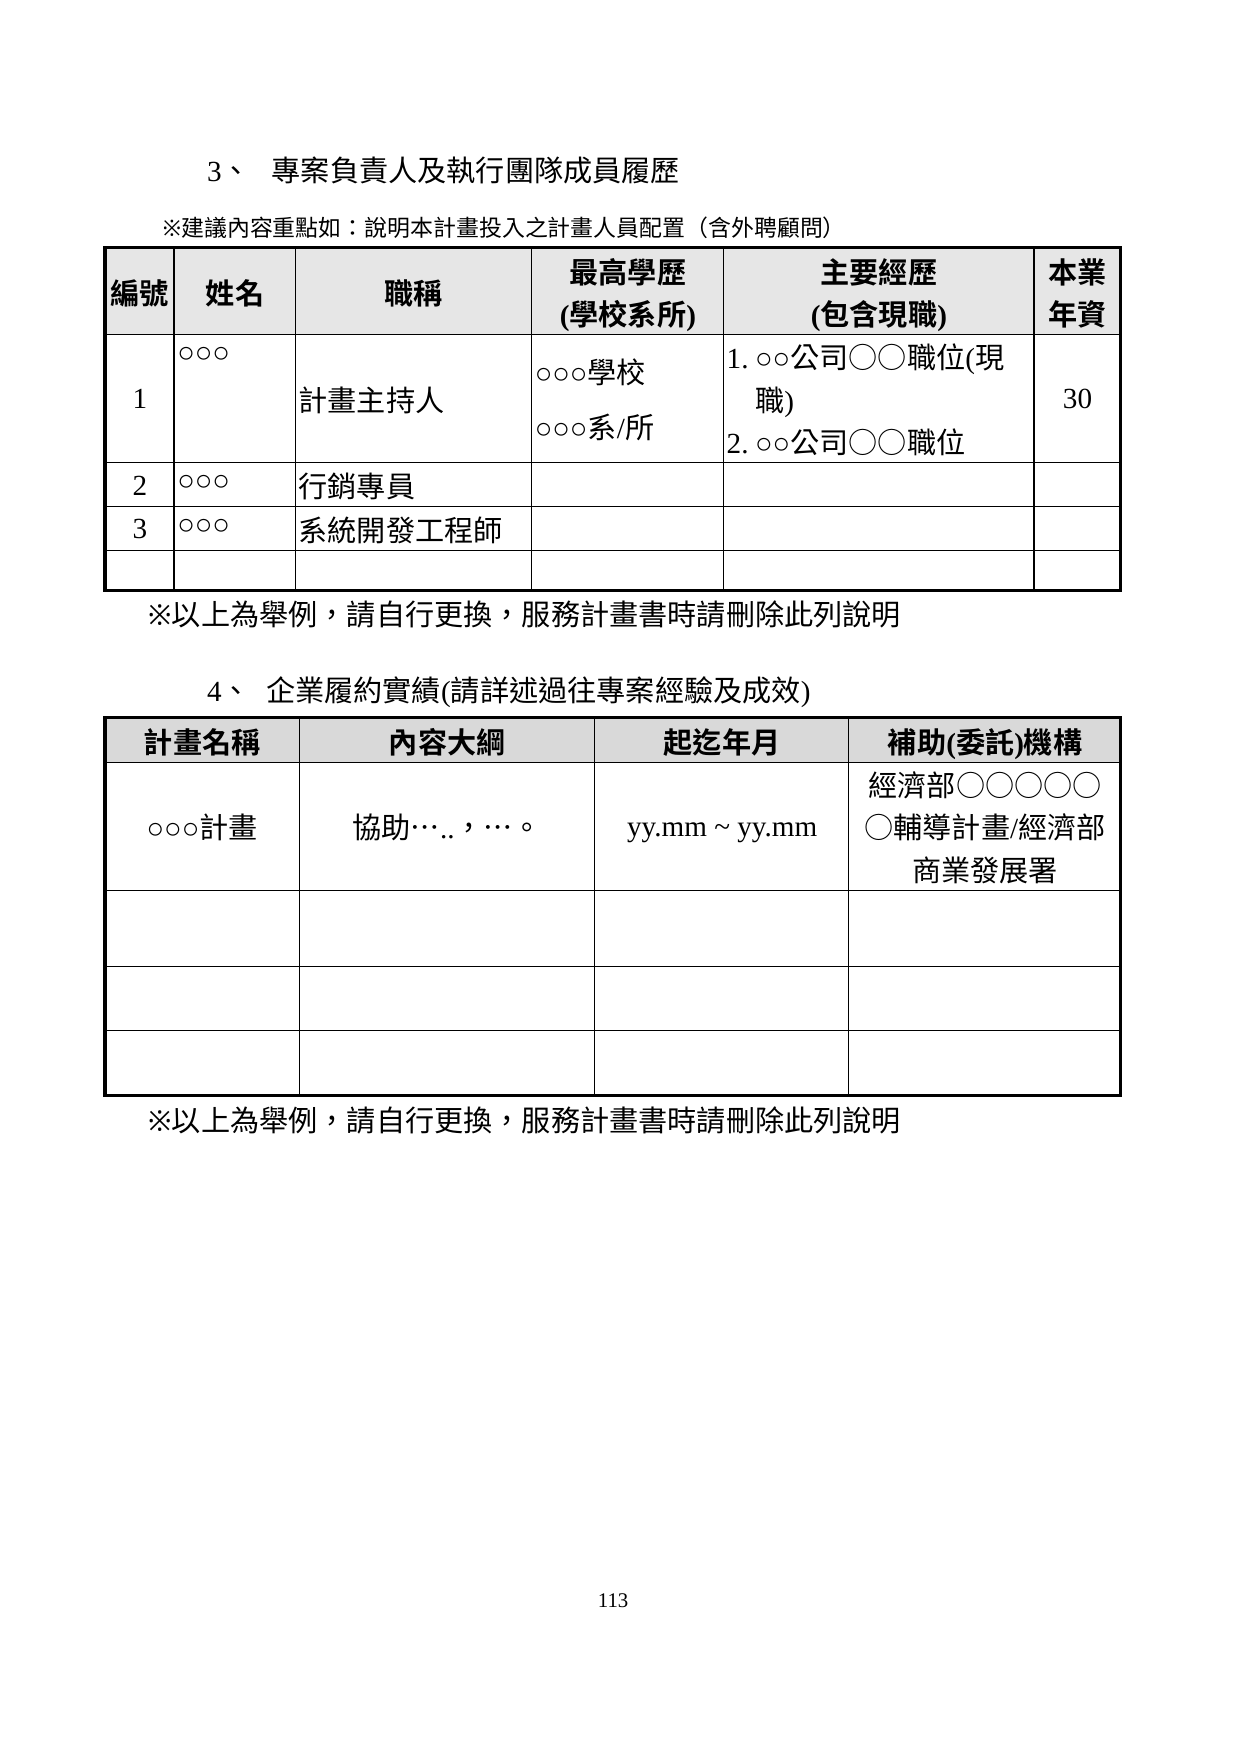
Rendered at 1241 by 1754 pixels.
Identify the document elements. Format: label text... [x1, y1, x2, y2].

table_header 姓名 [175, 249, 295, 334]
table_cell ○○公司○○職位(現職) ○○公司○○職位 [724, 335, 1033, 462]
table_header 起迄年月 [595, 719, 848, 762]
text ※以上為舉例，請自行更換，服務計畫書時請刪除此列說明 [148, 592, 1078, 634]
table_cell [849, 891, 1119, 966]
table_cell [595, 1031, 848, 1094]
table_cell [595, 967, 848, 1030]
table_header 最高學歷 (學校系所) [532, 249, 723, 334]
table_cell ○○○ [175, 507, 295, 549]
table_cell 1 [107, 335, 173, 462]
list 企業履約實績(請詳述過往專案經驗及成效) [207, 668, 1078, 710]
table_cell 經濟部○○○○○○輔導計畫/經濟部商業發展署 [849, 763, 1119, 889]
table_cell [1035, 463, 1119, 506]
table_cell ○○○ [175, 463, 295, 506]
table_cell [300, 1031, 594, 1094]
table_cell [532, 463, 723, 506]
list 專案負責人及執行團隊成員履歷 [207, 148, 1078, 190]
table_cell [724, 463, 1033, 506]
table_cell [724, 507, 1033, 549]
table_cell 計畫主持人 [296, 335, 531, 462]
table_cell [532, 507, 723, 549]
table_header 內容大綱 [300, 719, 594, 762]
text ※以上為舉例，請自行更換，服務計畫書時請刪除此列說明 [148, 1097, 1078, 1139]
table_cell [1035, 551, 1119, 589]
table_cell [107, 1031, 299, 1094]
table_cell ○○○學校 ○○○系/所 [532, 335, 723, 462]
table_cell [296, 551, 531, 589]
table_cell 系統開發工程師 [296, 507, 531, 549]
table_header 主要經歷 (包含現職) [724, 249, 1033, 334]
table_cell [107, 967, 299, 1030]
table_cell [724, 551, 1033, 589]
table_cell yy.mm ~ yy.mm [595, 763, 848, 889]
table_header 計畫名稱 [107, 719, 299, 762]
text ※建議內容重點如：說明本計畫投入之計畫人員配置（含外聘顧問） [162, 196, 1078, 246]
table_cell [1035, 507, 1119, 549]
table_cell [532, 551, 723, 589]
table_cell [107, 551, 173, 589]
table_header 本業年資 [1035, 249, 1119, 334]
table_cell 3 [107, 507, 173, 549]
table_cell [595, 891, 848, 966]
table_cell [107, 891, 299, 966]
table_header 編號 [107, 249, 173, 334]
table_cell [175, 551, 295, 589]
table_header 補助(委託)機構 [849, 719, 1119, 762]
table_cell [300, 967, 594, 1030]
table_cell [300, 891, 594, 966]
table_cell 2 [107, 463, 173, 506]
table_cell 30 [1035, 335, 1119, 462]
table_cell ○○○ [175, 335, 295, 462]
table_header 職稱 [296, 249, 531, 334]
table_cell ○○○計畫 [107, 763, 299, 889]
table_cell [849, 967, 1119, 1030]
table_cell [849, 1031, 1119, 1094]
table_cell 行銷專員 [296, 463, 531, 506]
table_cell 協助…..，…。 [300, 763, 594, 889]
